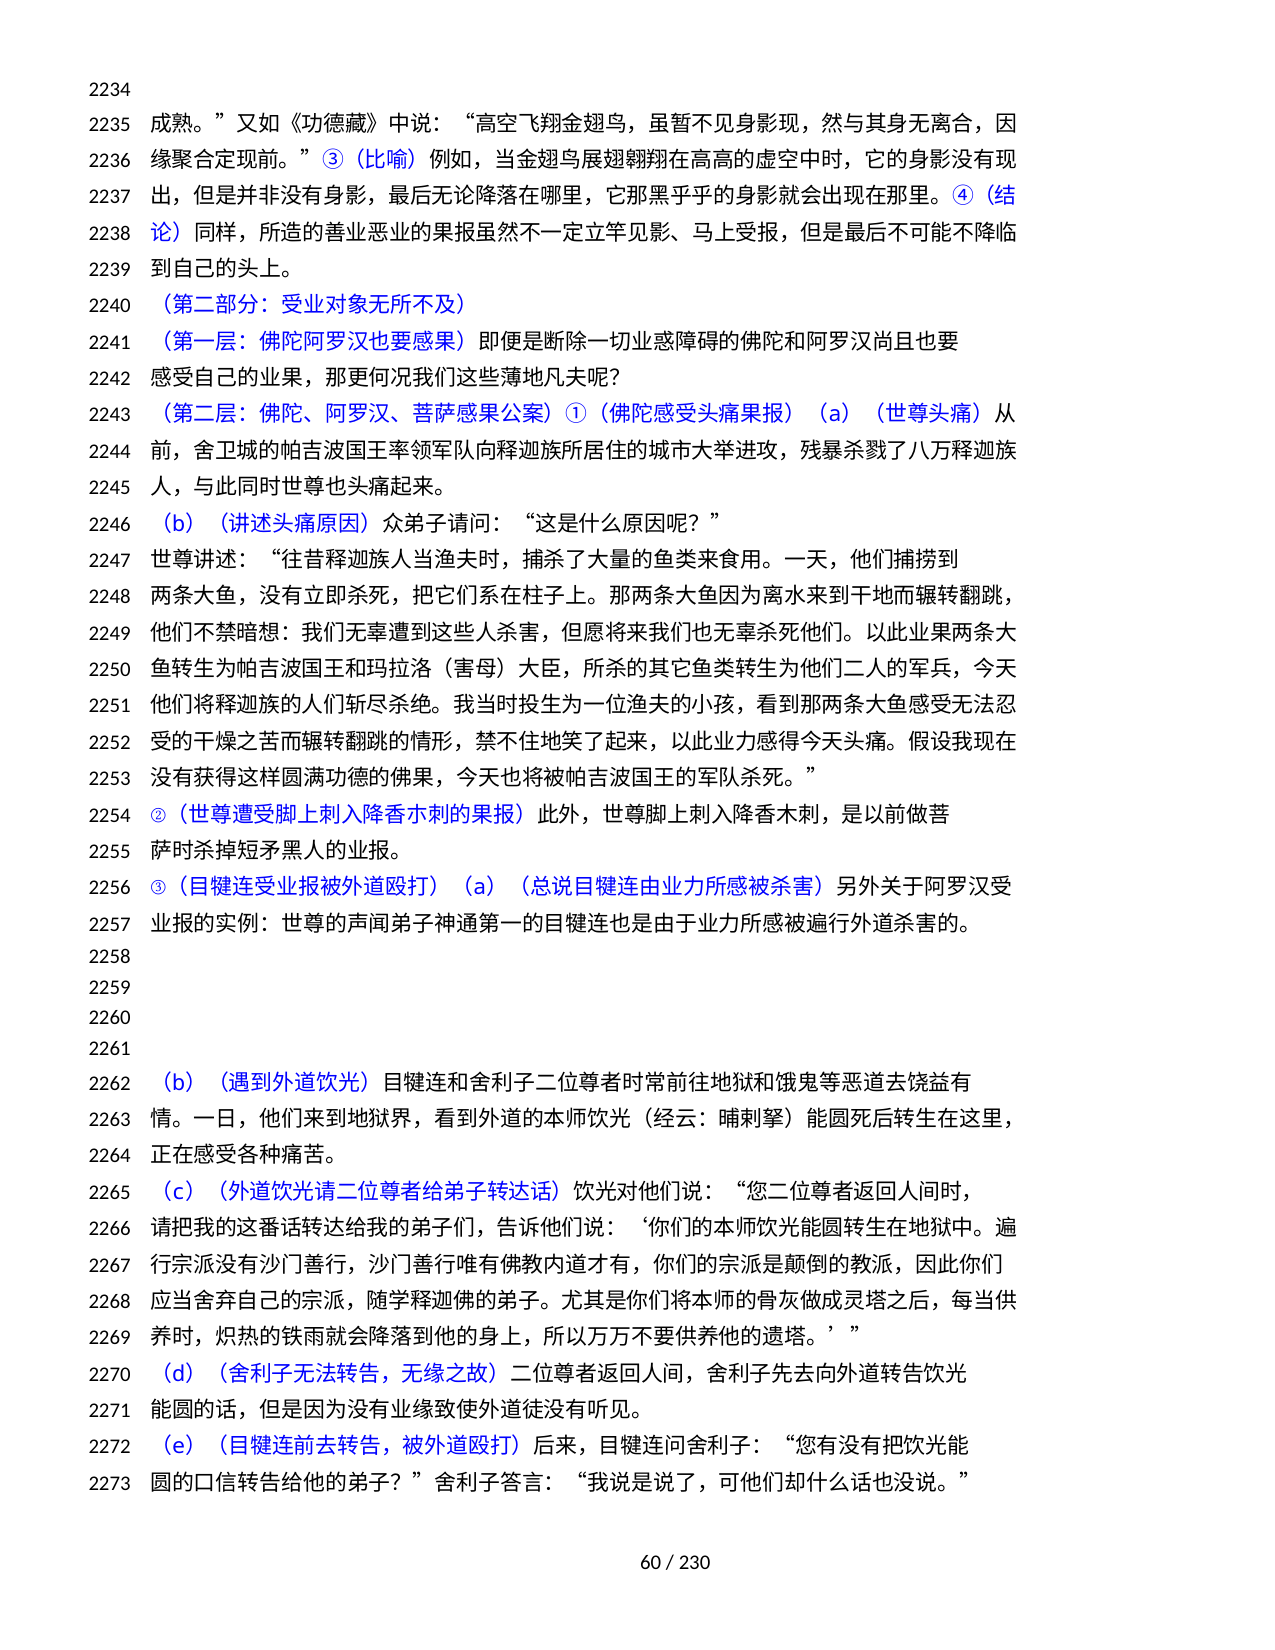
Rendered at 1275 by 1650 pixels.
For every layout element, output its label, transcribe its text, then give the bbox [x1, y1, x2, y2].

text ③（目犍连受业报被外道殴打）（a）（总说目犍连由业力所感被杀害）另外关于阿罗汉受 [150, 869, 1200, 901]
text （c）（外道饮光请二位尊者给弟子转达话）饮光对他们说：“您二位尊者返回人间时， [150, 1174, 1200, 1206]
text （第二部分：受业对象无所不及） [150, 287, 1200, 319]
text 鱼转生为帕吉波国王和玛拉洛（害母）大臣，所杀的其它鱼类转生为他们二人的军兵，今天 [150, 651, 1200, 683]
text 行宗派没有沙门善行，沙门善行唯有佛教内道才有，你们的宗派是颠倒的教派，因此你们 [150, 1247, 1200, 1278]
text 圆的口信转告给他的弟子？”舍利子答言：“我说是说了，可他们却什么话也没说。” [150, 1465, 1200, 1497]
text ②（世尊遭受脚上刺入降香朩刺的果报）此外，世尊脚上刺入降香木刺，是以前做菩 [150, 797, 1200, 828]
text 他们将释迦族的人们斩尽杀绝。我当时投生为一位渔夫的小孩，看到那两条大鱼感受无法忍 [150, 687, 1200, 719]
text 请把我的这番话转达给我的弟子们，告诉他们说：‘你们的本师饮光能圆转生在地狱中。遍 [150, 1210, 1200, 1242]
text 没有获得这样圆满功德的佛果，今天也将被帕吉波国王的军队杀死。” [150, 760, 1200, 792]
text 情。一日，他们来到地狱界，看到外道的本师饮光（经云：晡剌拏）能圆死后转生在这里， [150, 1101, 1200, 1133]
text （b）（讲述头痛原因）众弟子请问：“这是什么原因呢？” [150, 506, 1200, 537]
text 萨时杀掉短矛黑人的业报。 [150, 833, 1200, 865]
text 业报的实例：世尊的声闻弟子神通第一的目犍连也是由于业力所感被遍行外道杀害的。 [150, 906, 1200, 937]
text 出，但是并非没有身影，最后无论降落在哪里，它那黑乎乎的身影就会出现在那里。④（结 [150, 178, 1200, 210]
text （e）（目犍连前去转告，被外道殴打）后来，目犍连问舍利子：“您有没有把饮光能 [150, 1428, 1200, 1460]
text （b）（遇到外道饮光）目犍连和舍利子二位尊者时常前往地狱和饿鬼等恶道去饶益有 [150, 1065, 1200, 1096]
text （第二层：佛陀、阿罗汉、菩萨感果公案）①（佛陀感受头痛果报）（a）（世尊头痛）从 [150, 396, 1200, 428]
text （d）（舍利子无法转告，无缘之故）二位尊者返回人间，舍利子先去向外道转告饮光 [150, 1356, 1200, 1387]
text 前，舍卫城的帕吉波国王率领军队向释迦族所居住的城市大举进攻，残暴杀戮了八万释迦族 [150, 433, 1200, 464]
text 到自己的头上。 [150, 251, 1200, 283]
text 受的干燥之苦而辗转翻跳的情形，禁不住地笑了起来，以此业力感得今天头痛。假设我现在 [150, 724, 1200, 756]
text 世尊讲述：“往昔释迦族人当渔夫时，捕杀了大量的鱼类来食用。一天，他们捕捞到 [150, 542, 1200, 574]
text 养时，炽热的铁雨就会降落到他的身上，所以万万不要供养他的遗塔。’” [150, 1319, 1200, 1351]
text 应当舍弃自己的宗派，随学释迦佛的弟子。尤其是你们将本师的骨灰做成灵塔之后，每当供 [150, 1283, 1200, 1315]
text 缘聚合定现前。”③（比喻）例如，当金翅鸟展翅翱翔在高高的虚空中时，它的身影没有现 [150, 142, 1200, 174]
text 感受自己的业果，那更何况我们这些薄地凡夫呢？ [150, 360, 1200, 392]
text 成熟。”又如《功德藏》中说：“高空飞翔金翅鸟，虽暂不见身影现，然与其身无离合，因 [150, 106, 1200, 137]
text 人，与此同时世尊也头痛起来。 [150, 469, 1200, 501]
text 论）同样，所造的善业恶业的果报虽然不一定立竿见影、马上受报，但是最后不可能不降临 [150, 215, 1200, 246]
text 他们不禁暗想：我们无辜遭到这些人杀害，但愿将来我们也无辜杀死他们。以此业果两条大 [150, 615, 1200, 646]
text 能圆的话，但是因为没有业缘致使外道徒没有听见。 [150, 1392, 1200, 1424]
text 正在感受各种痛苦。 [150, 1137, 1200, 1169]
text （第一层：佛陀阿罗汉也要感果）即便是断除一切业惑障碍的佛陀和阿罗汉尚且也要 [150, 324, 1200, 355]
text 两条大鱼，没有立即杀死，把它们系在柱子上。那两条大鱼因为离水来到干地而辗转翻跳， [150, 578, 1200, 610]
